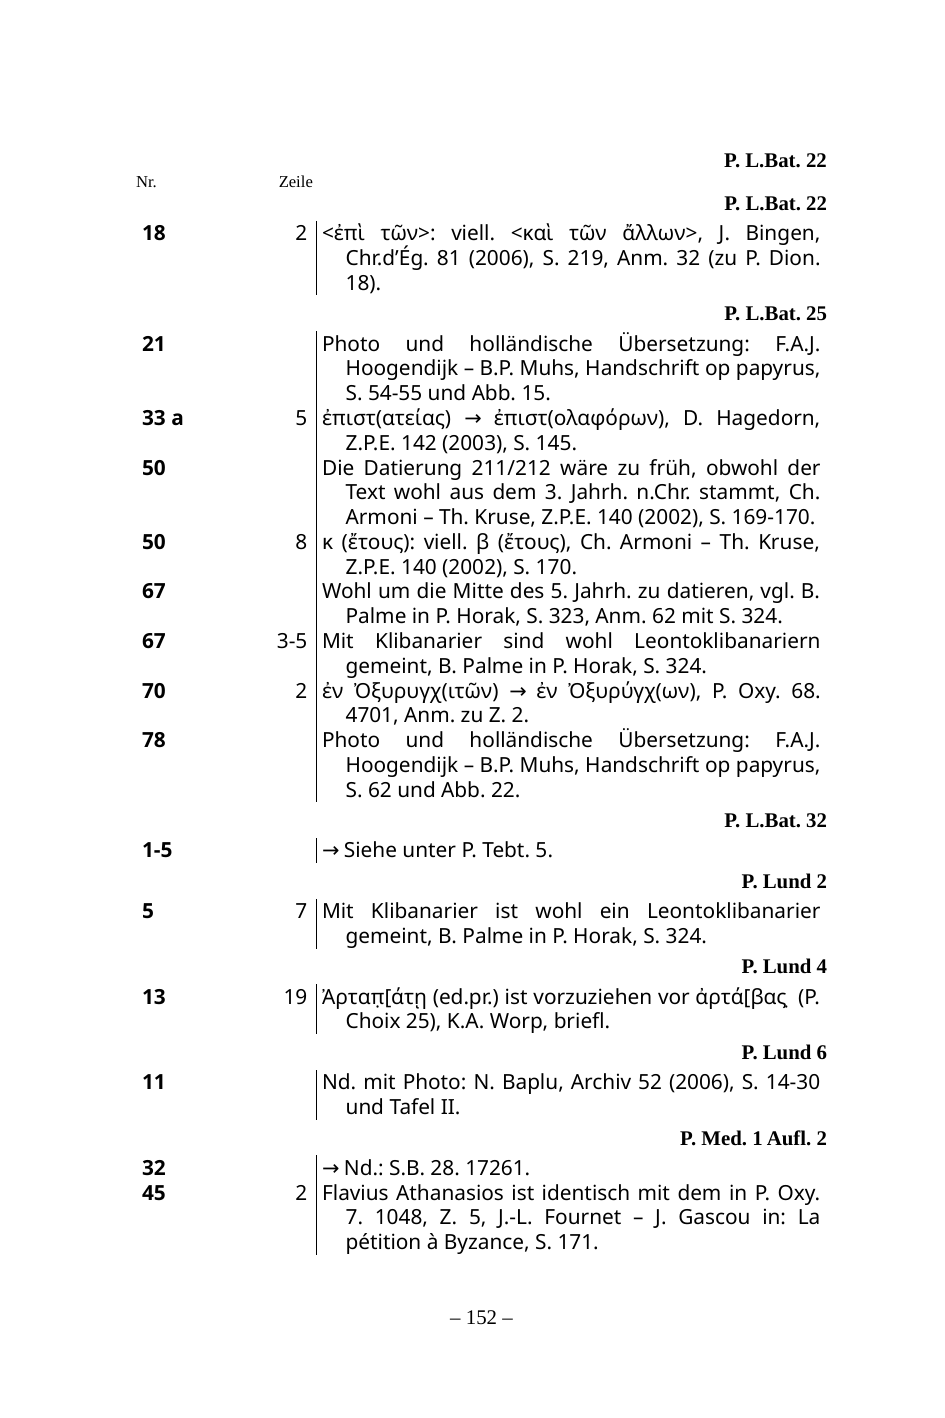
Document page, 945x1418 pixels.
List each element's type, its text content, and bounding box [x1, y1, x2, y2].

table_cell ἐπιστ(ατείας) → ἐπιστ(ολαφόρων), D. Hagedorn, Z.P.E. 142 (2003), S. 145. [317, 406, 827, 455]
table_header [224, 1070, 316, 1119]
table_header Mit Klibanarier ist wohl ein Leontoklibanarier gemeint, B. Palme in P. Horak, S. 324. [317, 899, 827, 948]
table_cell [224, 455, 316, 529]
table_cell 50 [136, 530, 224, 579]
table_header <ἐπὶ τῶν>: viell. <καὶ τῶν ἄλλων>, J. Bingen, Chr.d’Ég. 81 (2006), S. 219, Anm. 32 (zu P. Dion. 18). [317, 221, 827, 295]
table_header Nd. mit Photo: N. Baplu, Archiv 52 (2006), S. 14-30 und Tafel II. [317, 1070, 827, 1119]
table_cell Photo und holländische Übersetzung: F.A.J. Hoogendijk – B.P. Muhs, Handschrift op papyrus, S. 62 und Abb. 22. [317, 728, 827, 802]
subtitle P. Lund 6 [136, 1040, 827, 1064]
table_cell Mit Klibanarier sind wohl Leontoklibanariern gemeint, B. Palme in P. Horak, S. 324. [317, 629, 827, 678]
table_header → Nd.: S.B. 28. 17261. [317, 1155, 827, 1180]
table_cell 45 [136, 1180, 224, 1254]
table_cell 70 [136, 678, 224, 728]
table_header 21 [136, 331, 224, 406]
table_header [224, 838, 316, 863]
table_cell κ (ἔτους): viell. β (ἔτους), Ch. Armoni – Th. Kruse, Z.P.E. 140 (2002), S. 170. [317, 530, 827, 579]
table_cell Flavius Athanasios ist identisch mit dem in P. Oxy. 7. 1048, Z. 5, J.-L. Fournet – J. Gascou in: La pétition à Byzance, S. 171. [317, 1180, 827, 1254]
table_header 13 [136, 984, 224, 1034]
table_header [224, 331, 316, 406]
table_header 18 [136, 221, 224, 295]
table_cell 3-5 [224, 629, 316, 678]
subtitle P. Lund 2 [136, 869, 827, 893]
table_cell 67 [136, 579, 224, 629]
table_cell 67 [136, 629, 224, 678]
table_cell Wohl um die Mitte des 5. Jahrh. zu datieren, vgl. B. Palme in P. Horak, S. 323, Anm. 62 mit S. 324. [317, 579, 827, 629]
table_header → Siehe unter P. Tebt. 5. [317, 838, 827, 863]
table_header 2 [224, 221, 316, 295]
table_cell 78 [136, 728, 224, 802]
table_header 32 [136, 1155, 224, 1180]
table_header 19 [224, 984, 316, 1034]
table_cell 33 a [136, 406, 224, 455]
subtitle P. L.Bat. 22 [136, 191, 827, 215]
table_cell 5 [224, 406, 316, 455]
table_cell 8 [224, 530, 316, 579]
table_cell [224, 728, 316, 802]
table_header Ἀρταπ̣[άτῃ (ed.pr.) ist vorzuziehen vor ἀρτά[βας ̣ (P. Choix 25), K.A. Worp, briefl. [317, 984, 827, 1034]
table_cell 50 [136, 455, 224, 529]
table_header Photo und holländische Übersetzung: F.A.J. Hoogendijk – B.P. Muhs, Handschrift op papyrus, S. 54-55 und Abb. 15. [317, 331, 827, 406]
table_cell Die Datierung 211/212 wäre zu früh, obwohl der Text wohl aus dem 3. Jahrh. n.Chr. stammt, Ch. Armoni – Th. Kruse, Z.P.E. 140 (2002), S. 169-170. [317, 455, 827, 529]
table_header [224, 1155, 316, 1180]
subtitle P. L.Bat. 32 [136, 808, 827, 832]
table_header 5 [136, 899, 224, 948]
table_cell [224, 579, 316, 629]
subtitle P. Med. 1 Aufl. 2 [136, 1125, 827, 1149]
table_header 7 [224, 899, 316, 948]
table_cell 2 [224, 678, 316, 728]
table_header 11 [136, 1070, 224, 1119]
table_cell 2 [224, 1180, 316, 1254]
subtitle P. L.Bat. 25 [136, 301, 827, 325]
table_header 1-5 [136, 838, 224, 863]
subtitle P. Lund 4 [136, 954, 827, 978]
table_cell ἐν Ὀξυρυγχ(ιτῶν) → ἐν Ὀξυρύγχ(ων), P. Oxy. 68. 4701, Anm. zu Z. 2. [317, 678, 827, 728]
